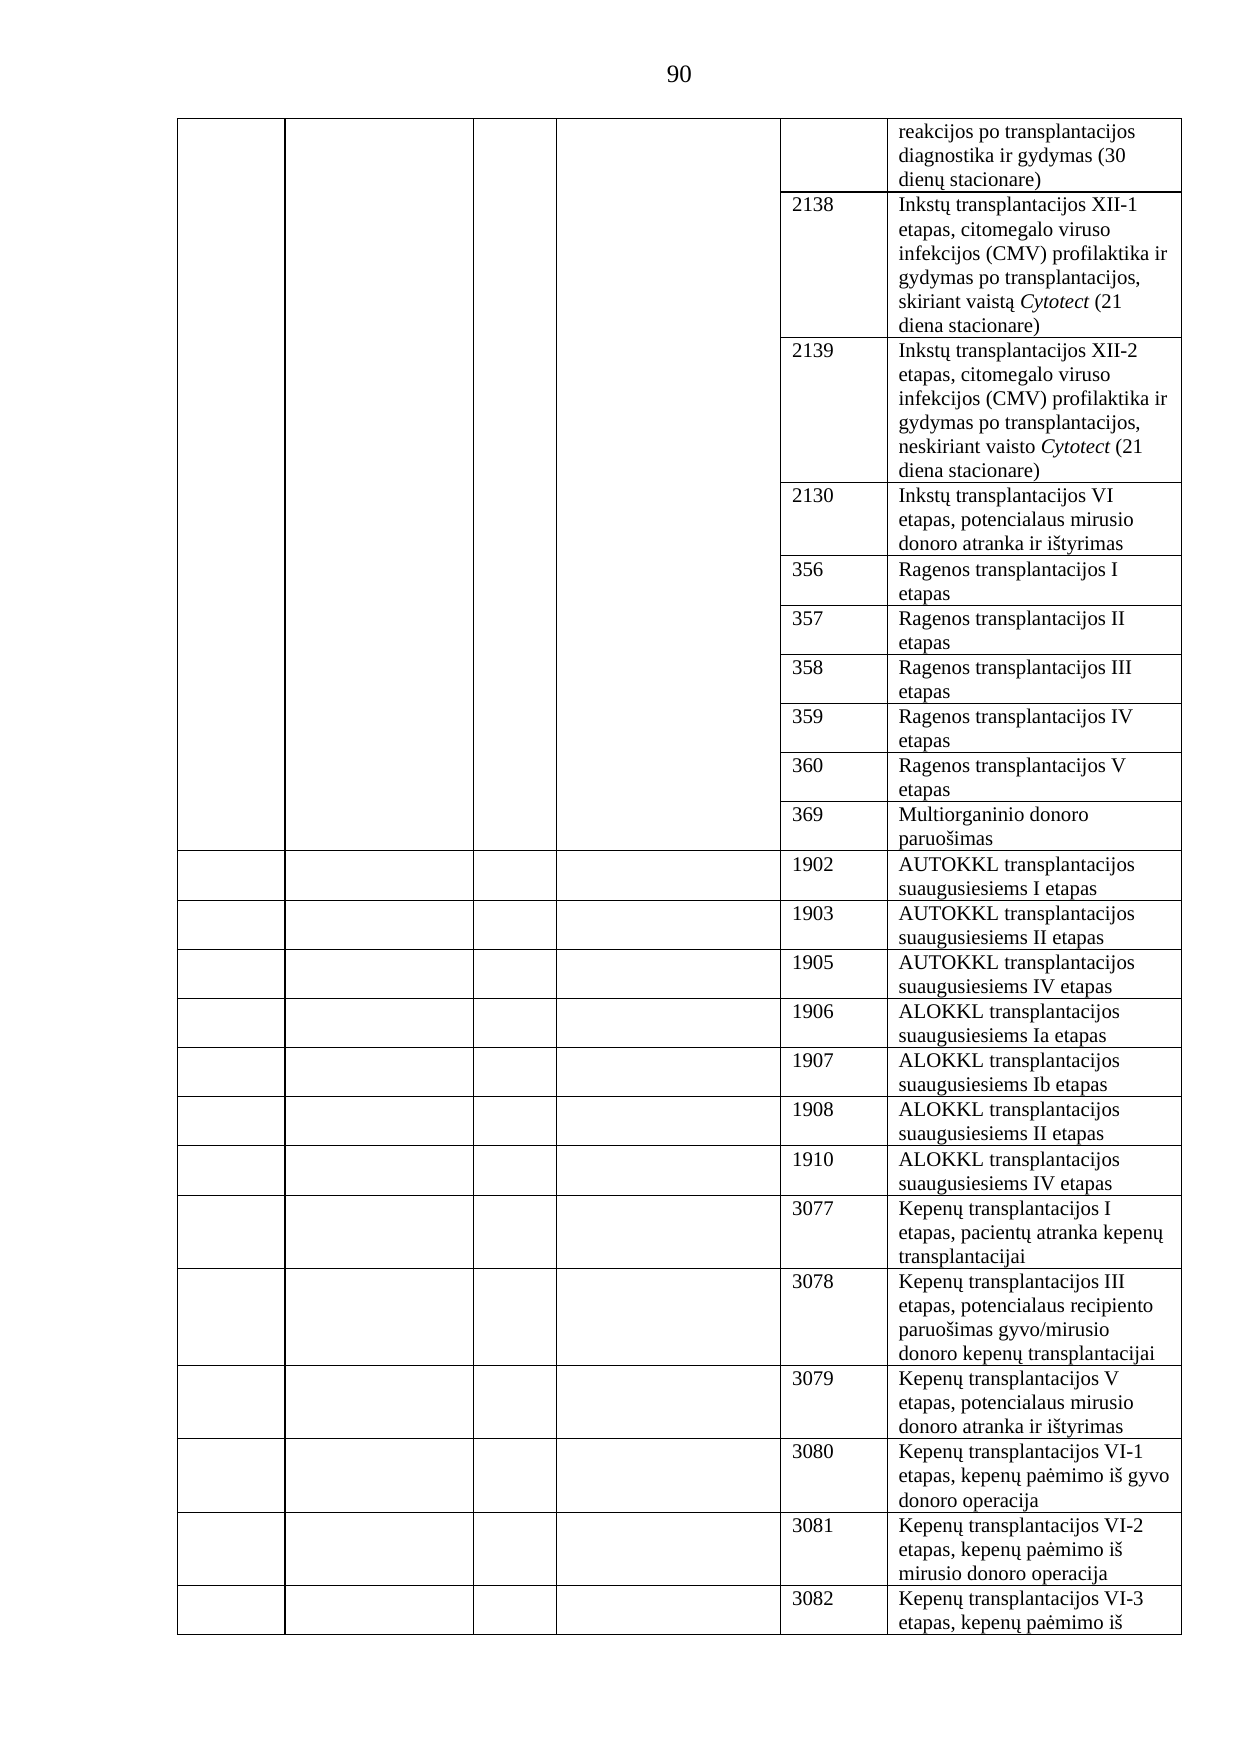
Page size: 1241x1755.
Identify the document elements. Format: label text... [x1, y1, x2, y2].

table_cell 1902 [781, 851, 887, 899]
table_cell [178, 1048, 284, 1096]
table_cell AUTOKKL transplantacijos suaugusiesiems I etapas [888, 851, 1181, 899]
table_cell Ragenos transplantacijos IV etapas [888, 704, 1181, 752]
table_cell 356 [781, 556, 887, 604]
table_cell [178, 1097, 284, 1145]
table_cell [178, 119, 284, 850]
table_cell [557, 851, 780, 899]
table_cell [286, 950, 473, 998]
table_cell AUTOKKL transplantacijos suaugusiesiems IV etapas [888, 950, 1181, 998]
table_cell [286, 1439, 473, 1512]
table_cell [178, 1366, 284, 1438]
table_cell 2130 [781, 483, 887, 555]
table_cell 359 [781, 704, 887, 752]
table_cell [474, 950, 556, 998]
table_cell [178, 1196, 284, 1268]
table_cell [178, 999, 284, 1047]
table_cell 369 [781, 802, 887, 850]
table_cell [557, 999, 780, 1047]
table_cell [474, 851, 556, 899]
table_cell [557, 1097, 780, 1145]
table_cell [178, 1439, 284, 1512]
table_cell [474, 1439, 556, 1512]
table_cell [286, 119, 473, 850]
table_cell 3078 [781, 1269, 887, 1365]
table_cell [178, 851, 284, 899]
table_cell [474, 1513, 556, 1585]
table_cell 3079 [781, 1366, 887, 1438]
table_cell [557, 1146, 780, 1194]
table_cell Kepenų transplantacijos III etapas, potencialaus recipiento paruošimas gyvo/mirusio donoro kepenų transplantacijai [888, 1269, 1181, 1365]
table_cell [286, 1513, 473, 1585]
table_cell 1906 [781, 999, 887, 1047]
table_cell 1907 [781, 1048, 887, 1096]
table_cell Ragenos transplantacijos II etapas [888, 606, 1181, 654]
table_cell [557, 119, 780, 850]
table_cell Kepenų transplantacijos V etapas, potencialaus mirusio donoro atranka ir ištyrimas [888, 1366, 1181, 1438]
table_cell 3082 [781, 1586, 887, 1634]
table_cell [286, 1586, 473, 1634]
table_cell Kepenų transplantacijos VI-2 etapas, kepenų paėmimo iš mirusio donoro operacija [888, 1513, 1181, 1585]
table_cell reakcijos po transplantacijos diagnostika ir gydymas (30 dienų stacionare) [888, 119, 1181, 191]
table_cell [474, 1366, 556, 1438]
table_cell [557, 901, 780, 949]
table_cell Inkstų transplantacijos VI etapas, potencialaus mirusio donoro atranka ir ištyrimas [888, 483, 1181, 555]
table_cell [178, 1269, 284, 1365]
table_cell [474, 1269, 556, 1365]
table_cell ALOKKL transplantacijos suaugusiesiems Ib etapas [888, 1048, 1181, 1096]
table_cell [178, 950, 284, 998]
table_cell Ragenos transplantacijos III etapas [888, 655, 1181, 703]
table_cell [557, 1048, 780, 1096]
table_cell [781, 119, 887, 191]
table_cell 358 [781, 655, 887, 703]
table_cell [474, 901, 556, 949]
table_cell 3080 [781, 1439, 887, 1512]
table_cell [286, 999, 473, 1047]
table_cell [286, 901, 473, 949]
table_cell 2139 [781, 338, 887, 482]
table_cell ALOKKL transplantacijos suaugusiesiems Ia etapas [888, 999, 1181, 1047]
table_cell ALOKKL transplantacijos suaugusiesiems II etapas [888, 1097, 1181, 1145]
table_cell Kepenų transplantacijos VI-3 etapas, kepenų paėmimo iš [888, 1586, 1181, 1634]
table_cell [474, 1146, 556, 1194]
table_cell [178, 1146, 284, 1194]
table_cell [474, 1196, 556, 1268]
table_cell Multiorganinio donoro paruošimas [888, 802, 1181, 850]
table_cell Kepenų transplantacijos VI-1 etapas, kepenų paėmimo iš gyvo donoro operacija [888, 1439, 1181, 1512]
table_cell [557, 1439, 780, 1512]
table_cell Kepenų transplantacijos I etapas, pacientų atranka kepenų transplantacijai [888, 1196, 1181, 1268]
table_cell [474, 1048, 556, 1096]
table_cell [474, 1586, 556, 1634]
table_cell [178, 901, 284, 949]
table_cell [474, 119, 556, 850]
table_cell Inkstų transplantacijos XII-1 etapas, citomegalo viruso infekcijos (CMV) profilaktika ir gydymas po transplantacijos, skiriant vaistą Cytotect (21 diena stacionare) [888, 193, 1181, 337]
table_cell [557, 1586, 780, 1634]
table_cell [474, 999, 556, 1047]
table_cell AUTOKKL transplantacijos suaugusiesiems II etapas [888, 901, 1181, 949]
table_cell [286, 1196, 473, 1268]
table_cell 360 [781, 753, 887, 801]
table_cell [178, 1513, 284, 1585]
table_cell 1905 [781, 950, 887, 998]
table_cell Ragenos transplantacijos V etapas [888, 753, 1181, 801]
table_cell [286, 1097, 473, 1145]
table_cell 3077 [781, 1196, 887, 1268]
table_cell Ragenos transplantacijos I etapas [888, 556, 1181, 604]
table_cell 357 [781, 606, 887, 654]
table_cell 1910 [781, 1146, 887, 1194]
table_cell [286, 1048, 473, 1096]
table_cell [557, 1269, 780, 1365]
table_cell [286, 1366, 473, 1438]
table_cell 2138 [781, 193, 887, 337]
table_cell [286, 1269, 473, 1365]
table_cell [178, 1586, 284, 1634]
table_cell 1903 [781, 901, 887, 949]
table_cell 1908 [781, 1097, 887, 1145]
table_cell [474, 1097, 556, 1145]
table_cell [557, 1196, 780, 1268]
table_cell [286, 1146, 473, 1194]
table_cell [286, 851, 473, 899]
table_cell [557, 1513, 780, 1585]
table_cell [557, 1366, 780, 1438]
table_cell Inkstų transplantacijos XII-2 etapas, citomegalo viruso infekcijos (CMV) profilaktika ir gydymas po transplantacijos, neskiriant vaisto Cytotect (21 diena stacionare) [888, 338, 1181, 482]
table_cell ALOKKL transplantacijos suaugusiesiems IV etapas [888, 1146, 1181, 1194]
table_cell [557, 950, 780, 998]
table_cell 3081 [781, 1513, 887, 1585]
